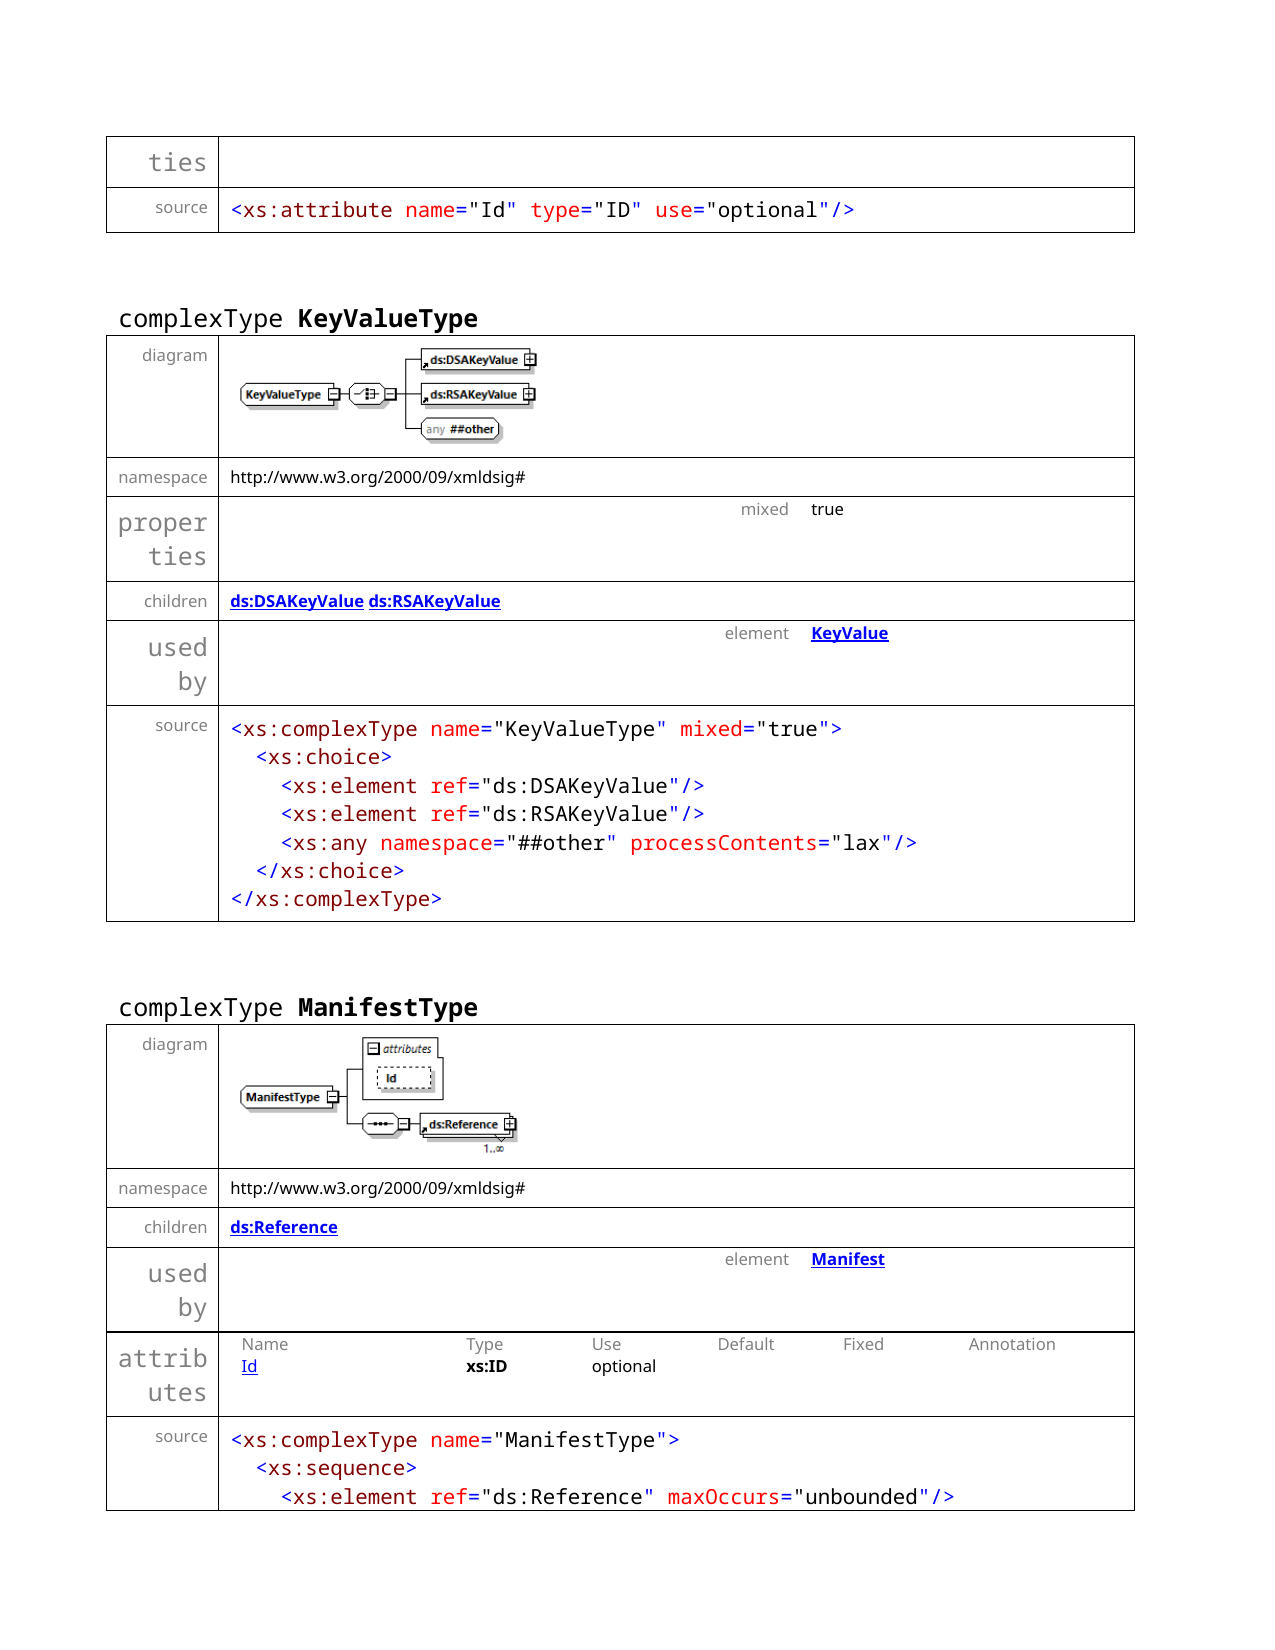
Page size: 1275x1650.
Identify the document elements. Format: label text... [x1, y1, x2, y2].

table_cell namespace [107, 1169, 218, 1207]
table_cell namespace [107, 458, 218, 496]
table_cell xs:ID [455, 1355, 580, 1378]
table_header Use [580, 1333, 706, 1355]
text complexType KeyValueType [118, 301, 1157, 335]
table_cell ds:Reference [219, 1208, 1134, 1247]
table_cell used by [107, 1248, 218, 1331]
table_cell used by [107, 621, 218, 705]
table_header Fixed [832, 1333, 957, 1355]
table_cell children [107, 582, 218, 620]
table_cell <xs:complexType name="KeyValueType" mixed="true"> <xs:choice> <xs:element ref="ds:DSAKeyValue"/> <xs:element ref="ds:RSAKeyValue"/> <xs:any namespace="##other" processContents="lax"/> </xs:choice> </xs:complexType> [219, 706, 1134, 921]
table_header element [230, 1248, 800, 1270]
table_header mixed [230, 497, 800, 520]
table_cell [706, 1355, 832, 1378]
table_cell children [107, 1208, 218, 1247]
table_header element [230, 621, 800, 644]
picture [230, 1033, 528, 1160]
table_header [219, 336, 1134, 457]
table_cell properties [107, 497, 218, 581]
table_cell http://www.w3.org/2000/09/xmldsig# [219, 458, 1134, 496]
table_cell source [107, 706, 218, 921]
table_cell source [107, 188, 218, 232]
table_header diagram [107, 336, 218, 457]
table_cell [219, 137, 1134, 187]
table_cell source [107, 1417, 218, 1510]
table_header Annotation [957, 1333, 1114, 1355]
table_cell [957, 1355, 1114, 1378]
table_cell http://www.w3.org/2000/09/xmldsig# [219, 1169, 1134, 1207]
table_header Manifest [800, 1248, 1134, 1270]
table_header Name [230, 1333, 455, 1355]
table_cell [219, 1333, 1134, 1416]
table_cell Id [230, 1355, 455, 1378]
table_header [219, 1025, 1134, 1168]
table_cell [832, 1355, 957, 1378]
table_cell ds:DSAKeyValue ds:RSAKeyValue [219, 582, 1134, 620]
text complexType ManifestType [118, 990, 1157, 1024]
table_cell [219, 497, 1134, 581]
table_header true [800, 497, 1134, 520]
table_cell ties [107, 137, 218, 187]
table_header diagram [107, 1025, 218, 1168]
table_header Type [455, 1333, 580, 1355]
table_cell [219, 621, 1134, 705]
table_cell <xs:attribute name="Id" type="ID" use="optional"/> [219, 188, 1134, 232]
table_cell <xs:complexType name="ManifestType"> <xs:sequence> <xs:element ref="ds:Reference" maxOccurs="unbounded"/> [219, 1417, 1134, 1510]
table_cell optional [580, 1355, 706, 1378]
table_cell [219, 1248, 1134, 1331]
table_cell attributes [107, 1333, 218, 1416]
table_header KeyValue [800, 621, 1134, 644]
table_header Default [706, 1333, 832, 1355]
picture [230, 343, 545, 449]
